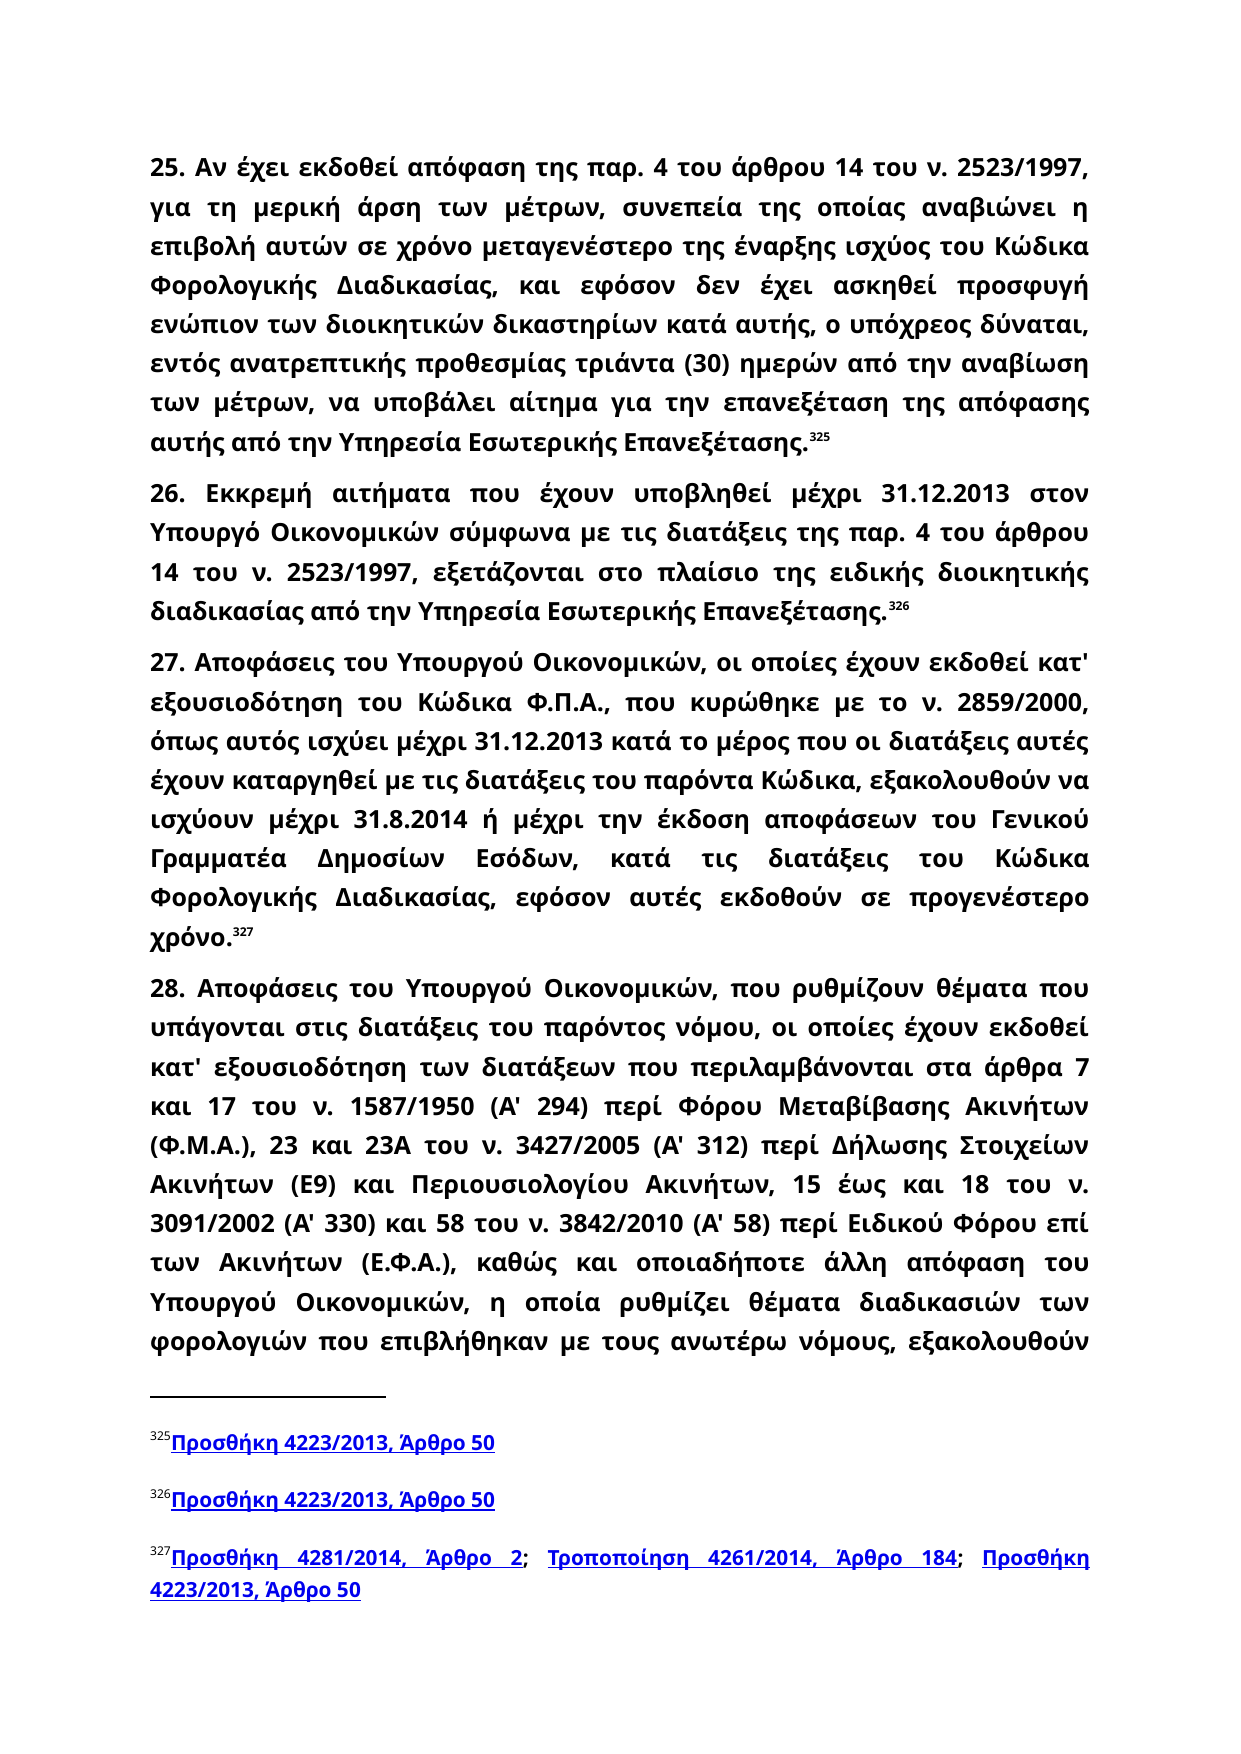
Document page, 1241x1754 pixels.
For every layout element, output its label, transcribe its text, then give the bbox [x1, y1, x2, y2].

text 26. Εκκρεμή αιτήματα που έχουν υποβληθεί μέχρι 31.12.2013 στον Υπουργό Οικονομικών σύμφωνα με τις διατάξεις της παρ. 4 του άρθρου 14 του ν. 2523/1997, εξετάζονται στο πλαίσιο της ειδικής διοικητικής διαδικασίας από την Υπηρεσία Εσωτερικής Επανεξέτασης. [150, 476, 1090, 627]
text 27. Αποφάσεις του Υπουργού Οικονομικών, οι οποίες έχουν εκδοθεί κατ' εξουσιοδότηση του Κώδικα Φ.Π.Α., που κυρώθηκε με το ν. 2859/2000, όπως αυτός ισχύει μέχρι 31.12.2013 κατά το μέρος που οι διατάξεις αυτές έχουν καταργηθεί με τις διατάξεις του παρόντα Κώδικα, εξακολουθούν να ισχύουν μέχρι 31.8.2014 ή μέχρι την έκδοση αποφάσεων του Γενικού Γραμματέα Δημοσίων Εσόδων, κατά τις διατάξεις του Κώδικα Φορολογικής Διαδικασίας, εφόσον αυτές εκδοθούν σε προγενέστερο χρόνο. [150, 645, 1090, 953]
text Προσθήκη 4223/2013, Άρθρο 50 [150, 1428, 1090, 1456]
text 28. Αποφάσεις του Υπουργού Οικονομικών, που ρυθμίζουν θέματα που υπάγονται στις διατάξεις του παρόντος νόμου, οι οποίες έχουν εκδοθεί κατ' εξουσιοδότηση των διατάξεων που περιλαμβάνονται στα άρθρα 7 και 17 του ν. 1587/1950 (Α' 294) περί Φόρου Μεταβίβασης Ακινήτων (Φ.Μ.Α.), 23 και 23Α του ν. 3427/2005 (Α' 312) περί Δήλωσης Στοιχείων Ακινήτων (Ε9) και Περιουσιολογίου Ακινήτων, 15 έως και 18 του ν. 3091/2002 (Α' 330) και 58 του ν. 3842/2010 (Α' 58) περί Ειδικού Φόρου επί των Ακινήτων (Ε.Φ.Α.), καθώς και οποιαδήποτε άλλη απόφαση του Υπουργού Οικονομικών, η οποία ρυθμίζει θέματα διαδικασιών των φορολογιών που επιβλήθηκαν με τους ανωτέρω νόμους, εξακολουθούν [150, 971, 1090, 1357]
text 25. Αν έχει εκδοθεί απόφαση της παρ. 4 του άρθρου 14 του ν. 2523/1997, για τη μερική άρση των μέτρων, συνεπεία της οποίας αναβιώνει η επιβολή αυτών σε χρόνο μεταγενέστερο της έναρξης ισχύος του Κώδικα Φορολογικής Διαδικασίας, και εφόσον δεν έχει ασκηθεί προσφυγή ενώπιον των διοικητικών δικαστηρίων κατά αυτής, ο υπόχρεος δύναται, εντός ανατρεπτικής προθεσμίας τριάντα (30) ημερών από την αναβίωση των μέτρων, να υποβάλει αίτημα για την επανεξέταση της απόφασης αυτής από την Υπηρεσία Εσωτερικής Επανεξέτασης. [150, 150, 1090, 458]
text Προσθήκη 4223/2013, Άρθρο 50 [150, 1485, 1090, 1514]
text Προσθήκη 4281/2014, Άρθρο 2; Τροποποίηση 4261/2014, Άρθρο 184; Προσθήκη 4223/2013, Άρθρο 50 [150, 1543, 1090, 1604]
